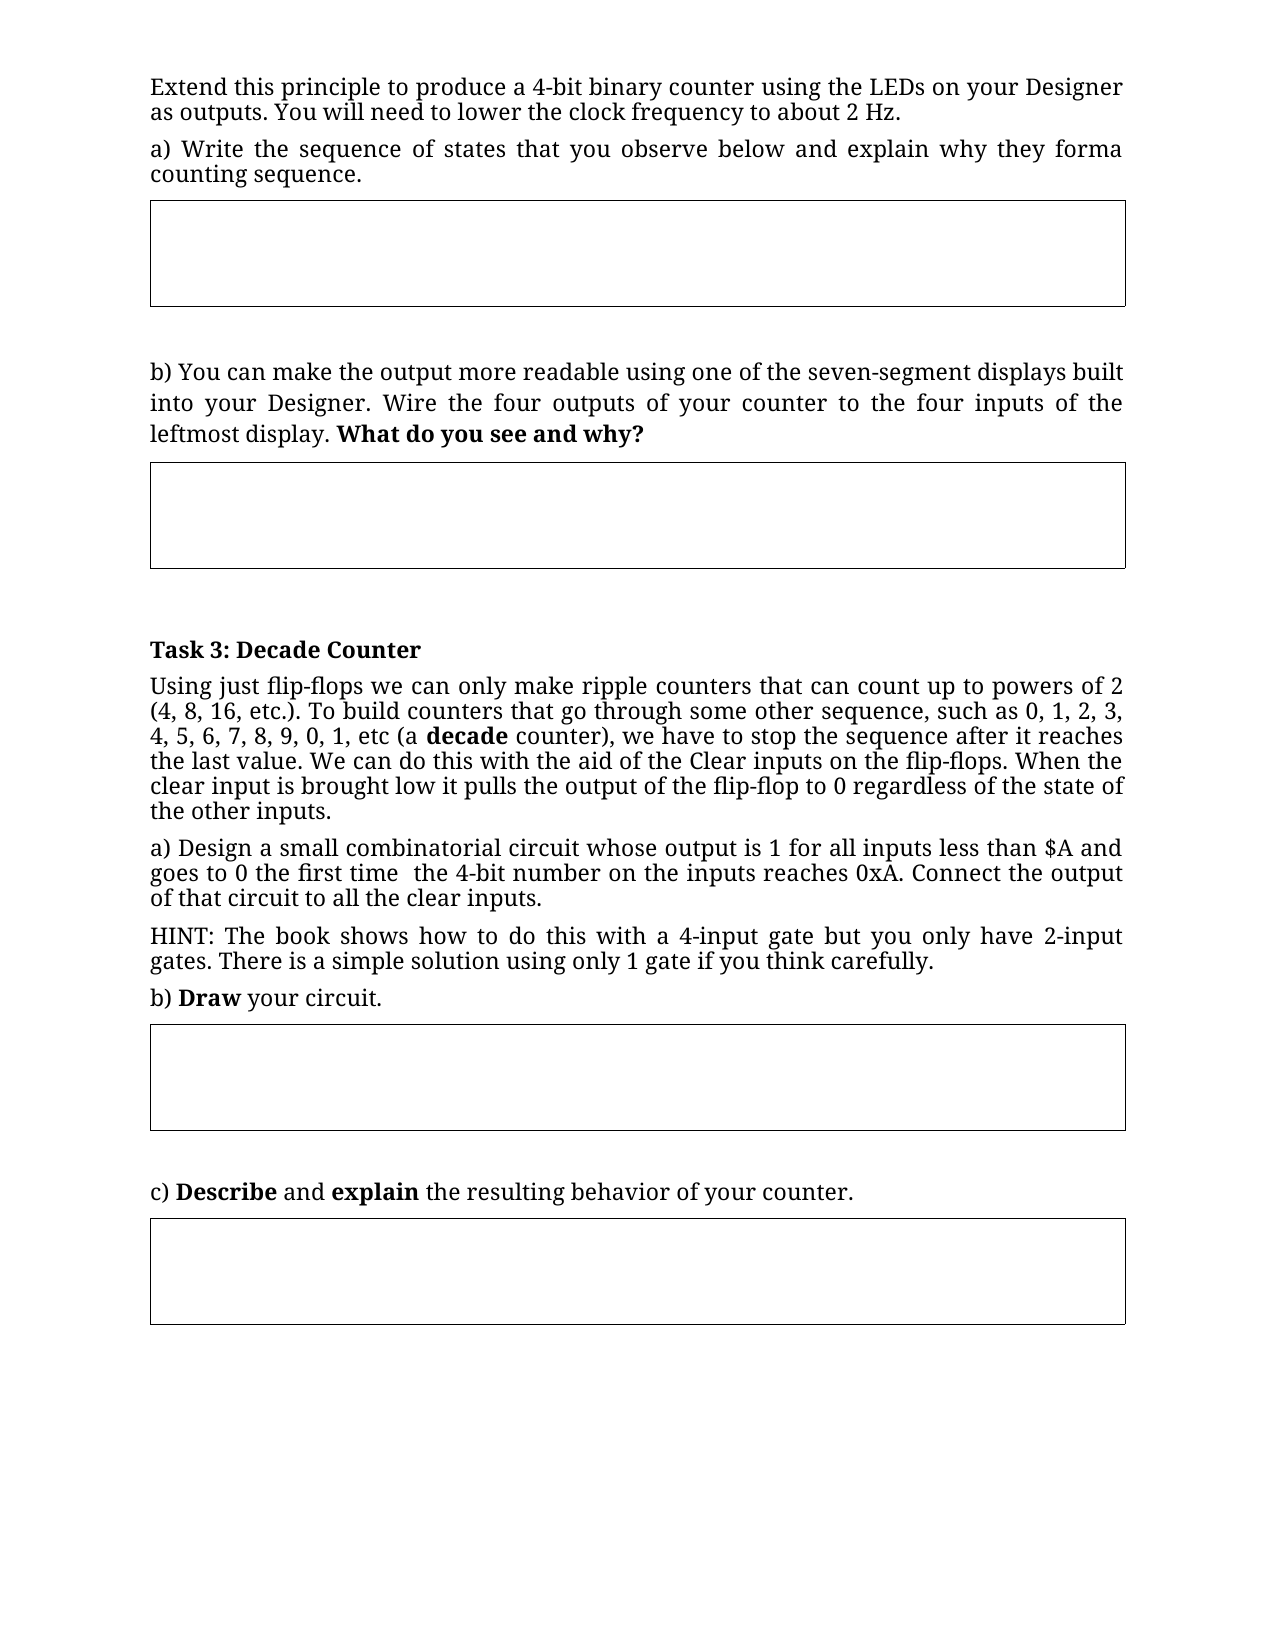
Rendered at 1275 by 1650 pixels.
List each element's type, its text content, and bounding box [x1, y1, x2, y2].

text a) Design a small combinatorial circuit whose output is 1 for all inputs less than $A and goes to 0 the first time the 4-bit number on the inputs reaches 0xA. Connect the output of that circuit to all the clear inputs. [150, 837, 1125, 912]
text Extend this principle to produce a 4-bit binary counter using the LEDs on your Designer as outputs. You will need to lower the clock frequency to about 2 Hz. [150, 75, 1125, 125]
text b) Draw your circuit. [150, 987, 1125, 1012]
text a) Write the sequence of states that you observe below and explain why they forma counting sequence. [150, 137, 1125, 187]
text Using just flip-flops we can only make ripple counters that can count up to powers of 2 (4, 8, 16, etc.). To build counters that go through some other sequence, such as 0, 1, 2, 3, 4, 5, 6, 7, 8, 9, 0, 1, etc (a decade counter), we have to stop the sequence after it reaches the last value. We can do this with the aid of the Clear inputs on the flip-flops. When the clear input is brought low it pulls the output of the flip-flop to 0 regardless of the state of the other inputs. [150, 674, 1125, 824]
subtitle Task 3: Decade Counter [150, 639, 1125, 664]
text c) Describe and explain the resulting behavior of your counter. [150, 1181, 1125, 1206]
text HINT: The book shows how to do this with a 4-input gate but you only have 2-input gates. There is a simple solution using only 1 gate if you think carefully. [150, 924, 1125, 974]
text b) You can make the output more readable using one of the seven-segment displays built into your Designer. Wire the four outputs of your counter to the four inputs of the leftmost display. What do you see and why? [150, 356, 1125, 449]
